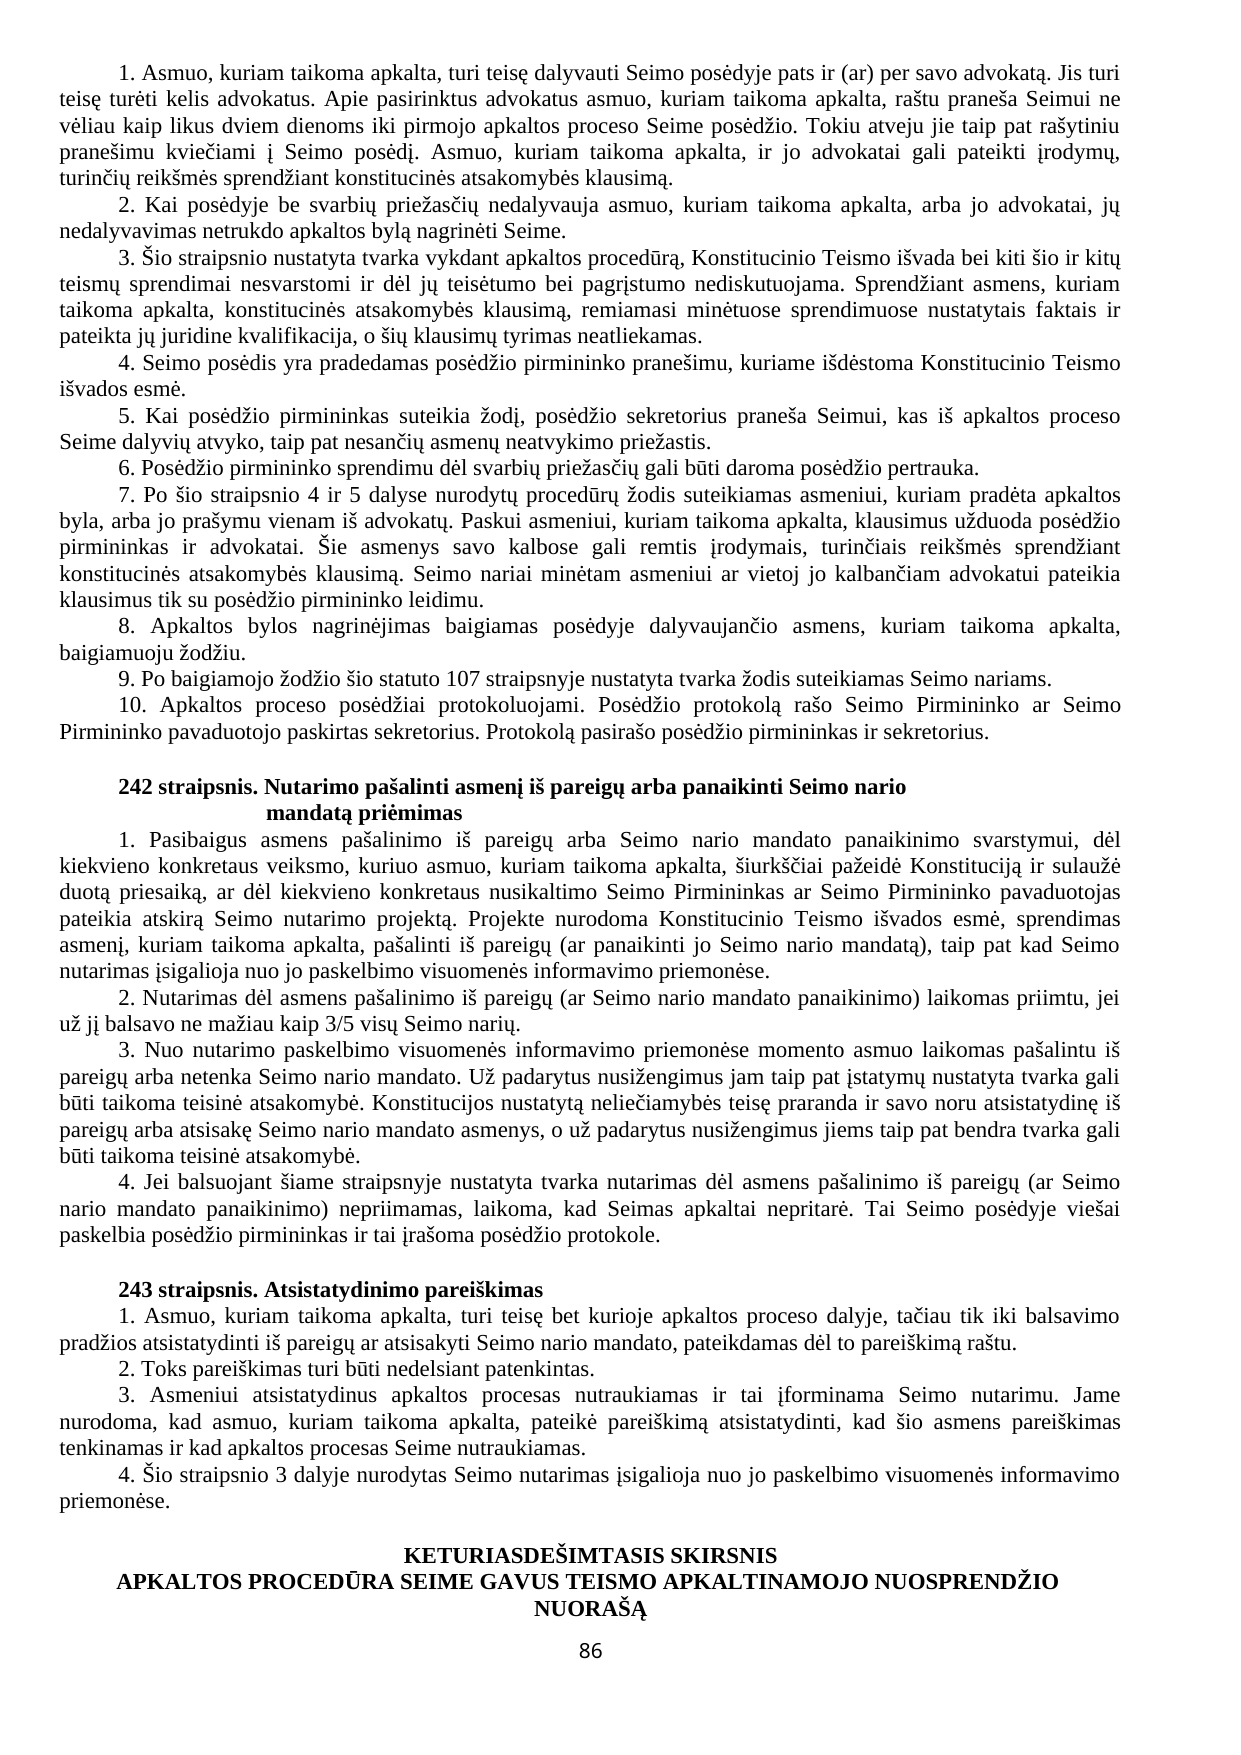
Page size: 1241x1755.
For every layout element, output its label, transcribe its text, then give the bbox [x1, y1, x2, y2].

text nuorašą [59, 1595, 1122, 1621]
text 242 straipsnis. Nutarimo pašalinti asmenį iš pareigų arba panaikinti Seimo nario [59, 773, 1122, 799]
text 2. Nutarimas dėl asmens pašalinimo iš pareigų (ar Seimo nario mandato panaikinimo) laikomas priimtu, jei už jį balsavo ne mažiau kaip 3/5 visų Seimo narių. [59, 984, 1122, 1037]
text 5. Kai posėdžio pirmininkas suteikia žodį, posėdžio sekretorius praneša Seimui, kas iš apkaltos proceso Seime dalyvių atvyko, taip pat nesančių asmenų neatvykimo priežastis. [59, 402, 1122, 454]
text 3. Asmeniui atsistatydinus apkaltos procesas nutraukiamas ir tai įforminama Seimo nutarimu. Jame nurodoma, kad asmuo, kuriam taikoma apkalta, pateikė pareiškimą atsistatydinti, kad šio asmens pareiškimas tenkinamas ir kad apkaltos procesas Seime nutraukiamas. [59, 1382, 1122, 1461]
text 3. Šio straipsnio nustatyta tvarka vykdant apkaltos procedūrą, Konstitucinio Teismo išvada bei kiti šio ir kitų teismų sprendimai nesvarstomi ir dėl jų teisėtumo bei pagrįstumo nediskutuojama. Sprendžiant asmens, kuriam taikoma apkalta, konstitucinės atsakomybės klausimą, remiamasi minėtuose sprendimuose nustatytais faktais ir pateikta jų juridine kvalifikacija, o šių klausimų tyrimas neatliekamas. [59, 243, 1122, 349]
text 7. Po šio straipsnio 4 ir 5 dalyse nurodytų procedūrų žodis suteikiamas asmeniui, kuriam pradėta apkaltos byla, arba jo prašymu vienam iš advokatų. Paskui asmeniui, kuriam taikoma apkalta, klausimus užduoda posėdžio pirmininkas ir advokatai. Šie asmenys savo kalbose gali remtis įrodymais, turinčiais reikšmės sprendžiant konstitucinės atsakomybės klausimą. Seimo nariai minėtam asmeniui ar vietoj jo kalbančiam advokatui pateikia klausimus tik su posėdžio pirmininko leidimu. [59, 481, 1122, 612]
text 4. Jei balsuojant šiame straipsnyje nustatyta tvarka nutarimas dėl asmens pašalinimo iš pareigų (ar Seimo nario mandato panaikinimo) nepriimamas, laikoma, kad Seimas apkaltai nepritarė. Tai Seimo posėdyje viešai paskelbia posėdžio pirmininkas ir tai įrašoma posėdžio protokole. [59, 1168, 1122, 1247]
text 4. Šio straipsnio 3 dalyje nurodytas Seimo nutarimas įsigalioja nuo jo paskelbimo visuomenės informavimo priemonėse. [59, 1461, 1122, 1513]
text 1. Asmuo, kuriam taikoma apkalta, turi teisę dalyvauti Seimo posėdyje pats ir (ar) per savo advokatą. Jis turi teisę turėti kelis advokatus. Apie pasirinktus advokatus asmuo, kuriam taikoma apkalta, raštu praneša Seimui ne vėliau kaip likus dviem dienoms iki pirmojo apkaltos proceso Seime posėdžio. Tokiu atveju jie taip pat rašytiniu pranešimu kviečiami į Seimo posėdį. Asmuo, kuriam taikoma apkalta, ir jo advokatai gali pateikti įrodymų, turinčių reikšmės sprendžiant konstitucinės atsakomybės klausimą. [59, 59, 1122, 191]
text KETURIASDEŠIMTASIS SKIRSNIS [59, 1542, 1122, 1568]
text 8. Apkaltos bylos nagrinėjimas baigiamas posėdyje dalyvaujančio asmens, kuriam taikoma apkalta, baigiamuoju žodžiu. [59, 612, 1122, 665]
text 1. Pasibaigus asmens pašalinimo iš pareigų arba Seimo nario mandato panaikinimo svarstymui, dėl kiekvieno konkretaus veiksmo, kuriuo asmuo, kuriam taikoma apkalta, šiurkščiai pažeidė Konstituciją ir sulaužė duotą priesaiką, ar dėl kiekvieno konkretaus nusikaltimo Seimo Pirmininkas ar Seimo Pirmininko pavaduotojas pateikia atskirą Seimo nutarimo projektą. Projekte nurodoma Konstitucinio Teismo išvados esmė, sprendimas asmenį, kuriam taikoma apkalta, pašalinti iš pareigų (ar panaikinti jo Seimo nario mandatą), taip pat kad Seimo nutarimas įsigalioja nuo jo paskelbimo visuomenės informavimo priemonėse. [59, 826, 1122, 984]
text mandatą priėmimas [59, 799, 1122, 826]
text 10. Apkaltos proceso posėdžiai protokoluojami. Posėdžio protokolą rašo Seimo Pirmininko ar Seimo Pirmininko pavaduotojo paskirtas sekretorius. Protokolą pasirašo posėdžio pirmininkas ir sekretorius. [59, 692, 1122, 744]
text 6. Posėdžio pirmininko sprendimu dėl svarbių priežasčių gali būti daroma posėdžio pertrauka. [59, 454, 1122, 481]
text 3. Nuo nutarimo paskelbimo visuomenės informavimo priemonėse momento asmuo laikomas pašalintu iš pareigų arba netenka Seimo nario mandato. Už padarytus nusižengimus jam taip pat įstatymų nustatyta tvarka gali būti taikoma teisinė atsakomybė. Konstitucijos nustatytą neliečiamybės teisę praranda ir savo noru atsistatydinę iš pareigų arba atsisakę Seimo nario mandato asmenys, o už padarytus nusižengimus jiems taip pat bendra tvarka gali būti taikoma teisinė atsakomybė. [59, 1037, 1122, 1168]
text 9. Po baigiamojo žodžio šio statuto 107 straipsnyje nustatyta tvarka žodis suteikiamas Seimo nariams. [59, 665, 1122, 692]
text 2. Kai posėdyje be svarbių priežasčių nedalyvauja asmuo, kuriam taikoma apkalta, arba jo advokatai, jų nedalyvavimas netrukdo apkaltos bylą nagrinėti Seime. [59, 191, 1122, 243]
text Apkaltos procedūra Seime gavus teismo apkaltinamojo nuosprendžio [59, 1568, 1122, 1595]
text 4. Seimo posėdis yra pradedamas posėdžio pirmininko pranešimu, kuriame išdėstoma Konstitucinio Teismo išvados esmė. [59, 349, 1122, 402]
text 1. Asmuo, kuriam taikoma apkalta, turi teisę bet kurioje apkaltos proceso dalyje, tačiau tik iki balsavimo pradžios atsistatydinti iš pareigų ar atsisakyti Seimo nario mandato, pateikdamas dėl to pareiškimą raštu. [59, 1302, 1122, 1355]
text 243 straipsnis. Atsistatydinimo pareiškimas [59, 1276, 1122, 1302]
text 2. Toks pareiškimas turi būti nedelsiant patenkintas. [59, 1355, 1122, 1382]
